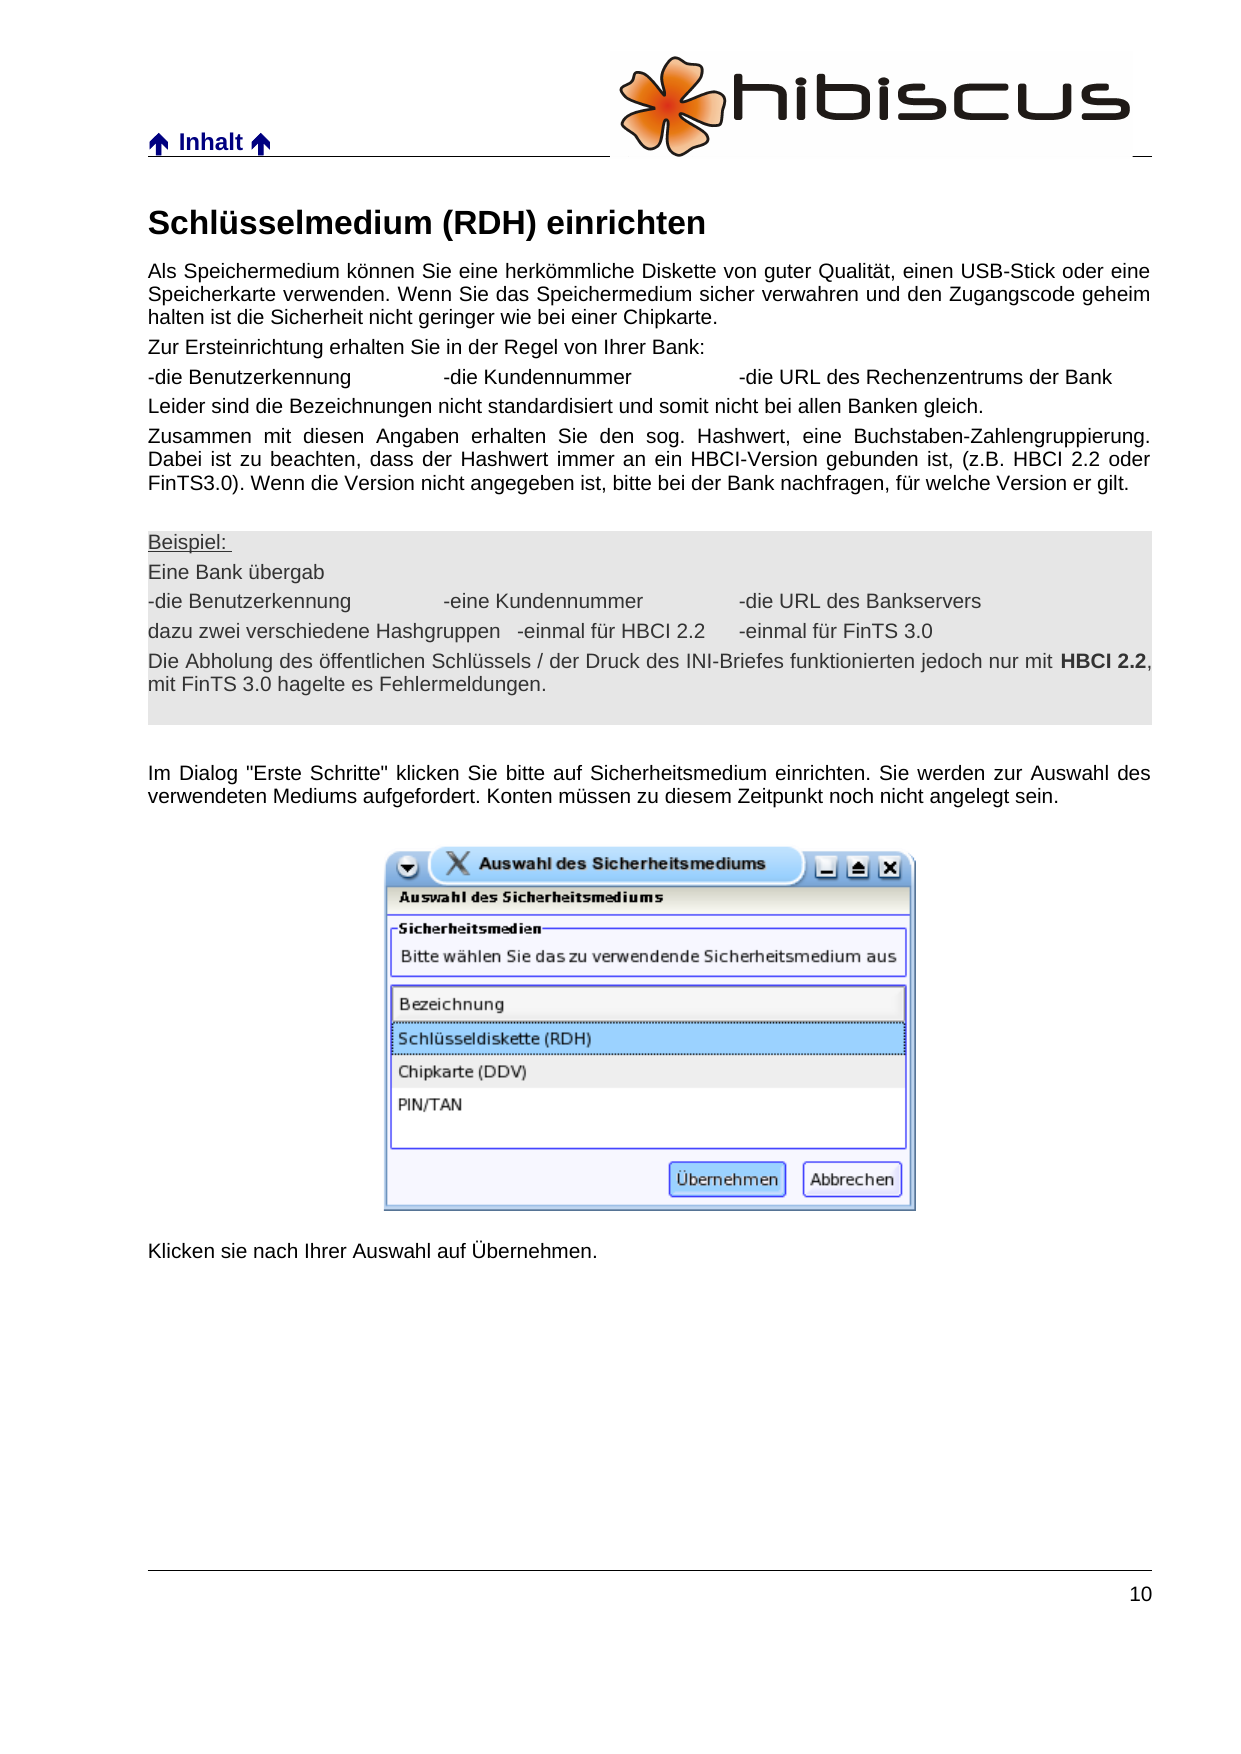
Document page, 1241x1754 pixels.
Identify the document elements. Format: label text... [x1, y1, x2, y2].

text Leider sind die Bezeichnungen nicht standardisiert und somit nicht bei allen Banken gleich. [148, 395, 1152, 418]
text Die Abholung des öffentlichen Schlüssels / der Druck des INI-Briefes funktionierten jedoch nur mit HBCI 2.2, mit FinTS 3.0 hagelte es Fehlermeldungen. [148, 649, 1152, 696]
text dazu zwei verschiedene Hashgruppen -einmal für HBCI 2.2 -einmal für FinTS 3.0 [148, 619, 1152, 643]
picture [383, 844, 916, 1211]
text Eine Bank übergab [148, 560, 1152, 583]
text Als Speichermedium können Sie eine herkömmliche Diskette von guter Qualität, einen USB-Stick oder eine Speicherkarte verwenden. Wenn Sie das Speichermedium sicher verwahren und den Zugangscode geheim halten ist die Sicherheit nicht geringer wie bei einer Chipkarte. [148, 259, 1152, 329]
text Beispiel: [148, 531, 1152, 554]
text Zur Ersteinrichtung erhalten Sie in der Regel von Ihrer Bank: [148, 336, 1152, 359]
picture [610, 51, 1133, 159]
text -die Benutzerkennung -die Kundennummer -die URL des Rechenzentrums der Bank [148, 365, 1152, 388]
text -die Benutzerkennung -eine Kundennummer -die URL des Bankservers [148, 590, 1152, 613]
text Zusammen mit diesen Angaben erhalten Sie den sog. Hashwert, eine Buchstaben-Zahlengruppierung. Dabei ist zu beachten, dass der Hashwert immer an ein HBCI-Version gebunden ist, (z.B. HBCI 2.2 oder FinTS3.0). Wenn die Version nicht angegeben ist, bitte bei der Bank nachfragen, für welche Version er gilt. [148, 425, 1152, 494]
subtitle Schlüsselmedium (RDH) einrichten [148, 204, 1152, 242]
text Im Dialog "Erste Schritte" klicken Sie bitte auf Sicherheitsmedium einrichten. Sie werden zur Auswahl des verwendeten Mediums aufgefordert. Konten müssen zu diesem Zeitpunkt noch nicht angelegt sein. [148, 762, 1152, 808]
text Klicken sie nach Ihrer Auswahl auf Übernehmen. [148, 1240, 1152, 1263]
